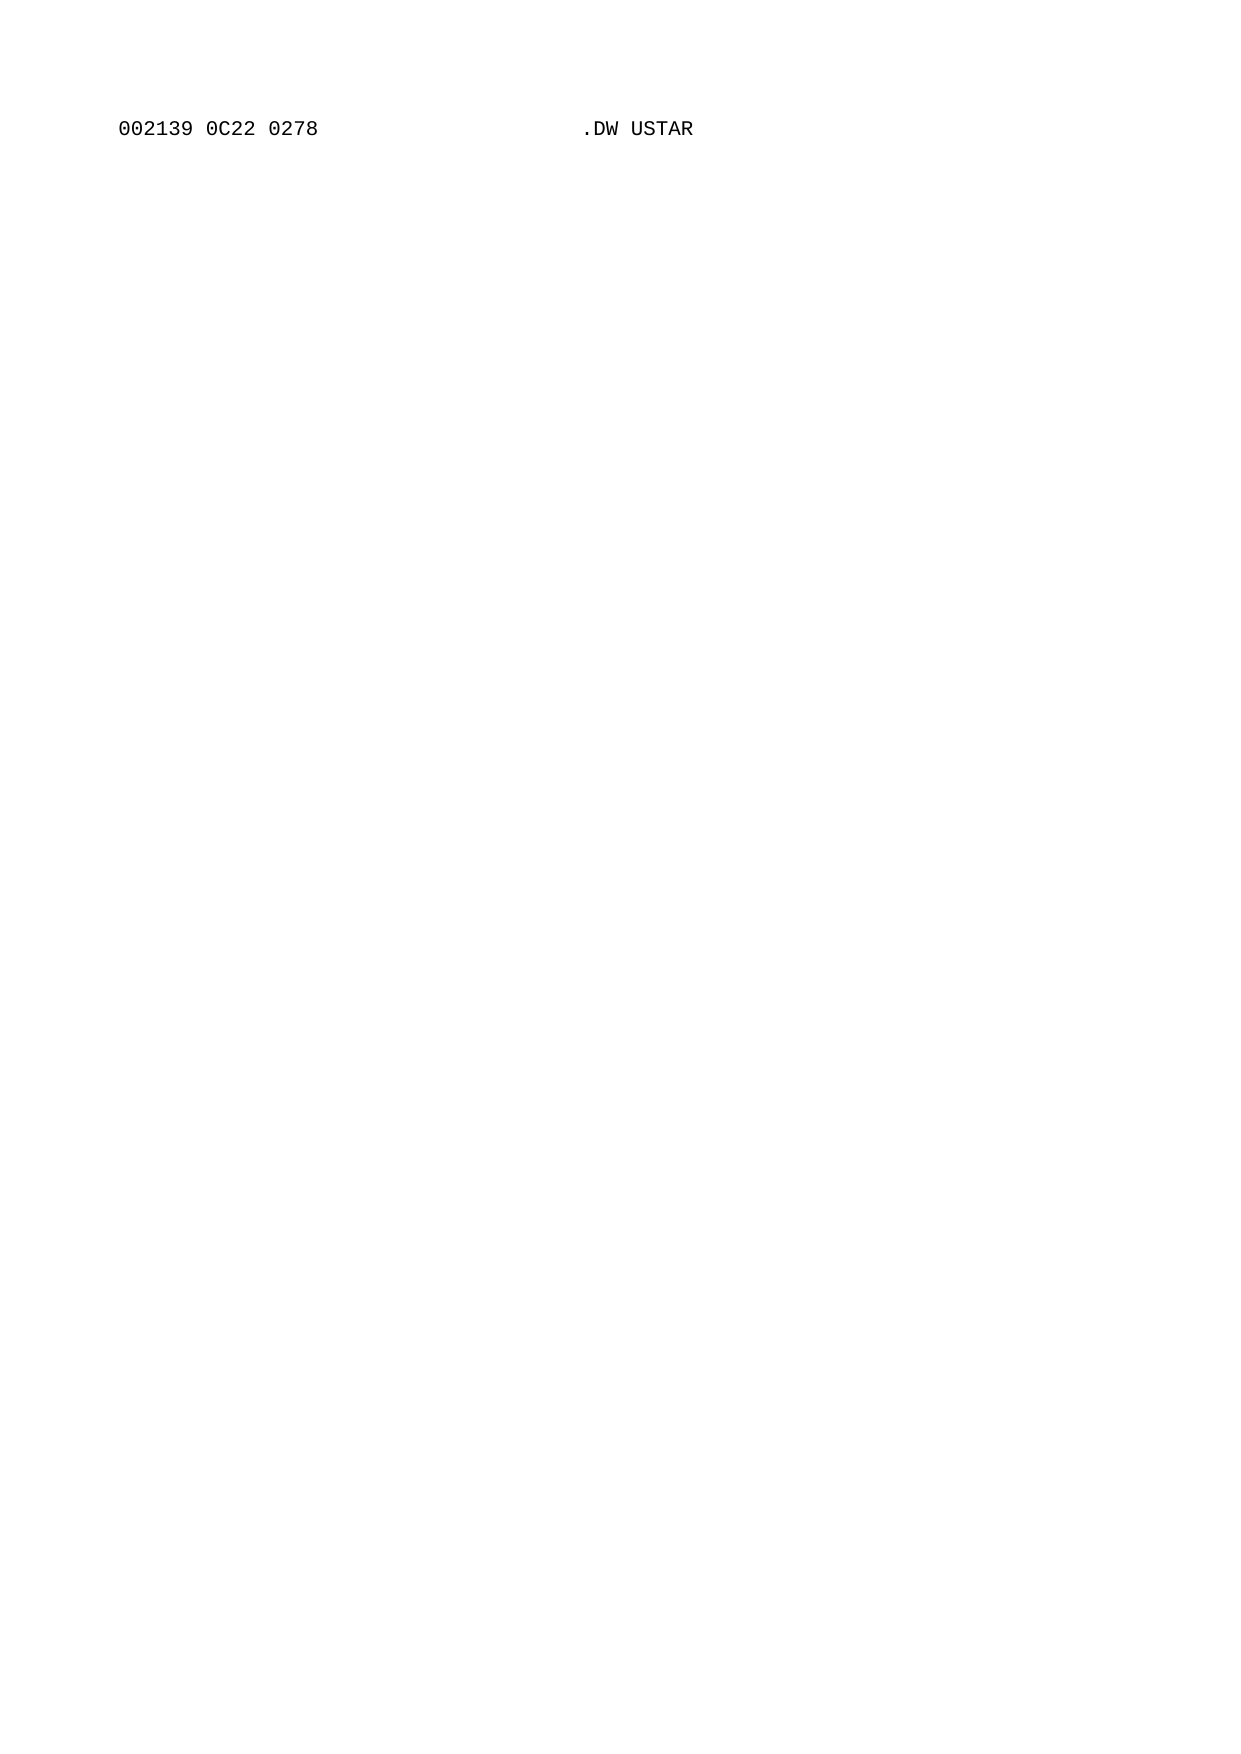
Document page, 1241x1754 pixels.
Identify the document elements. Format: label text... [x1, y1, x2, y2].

text 002139 0C22 0278 .DW USTAR [118, 118, 1122, 142]
